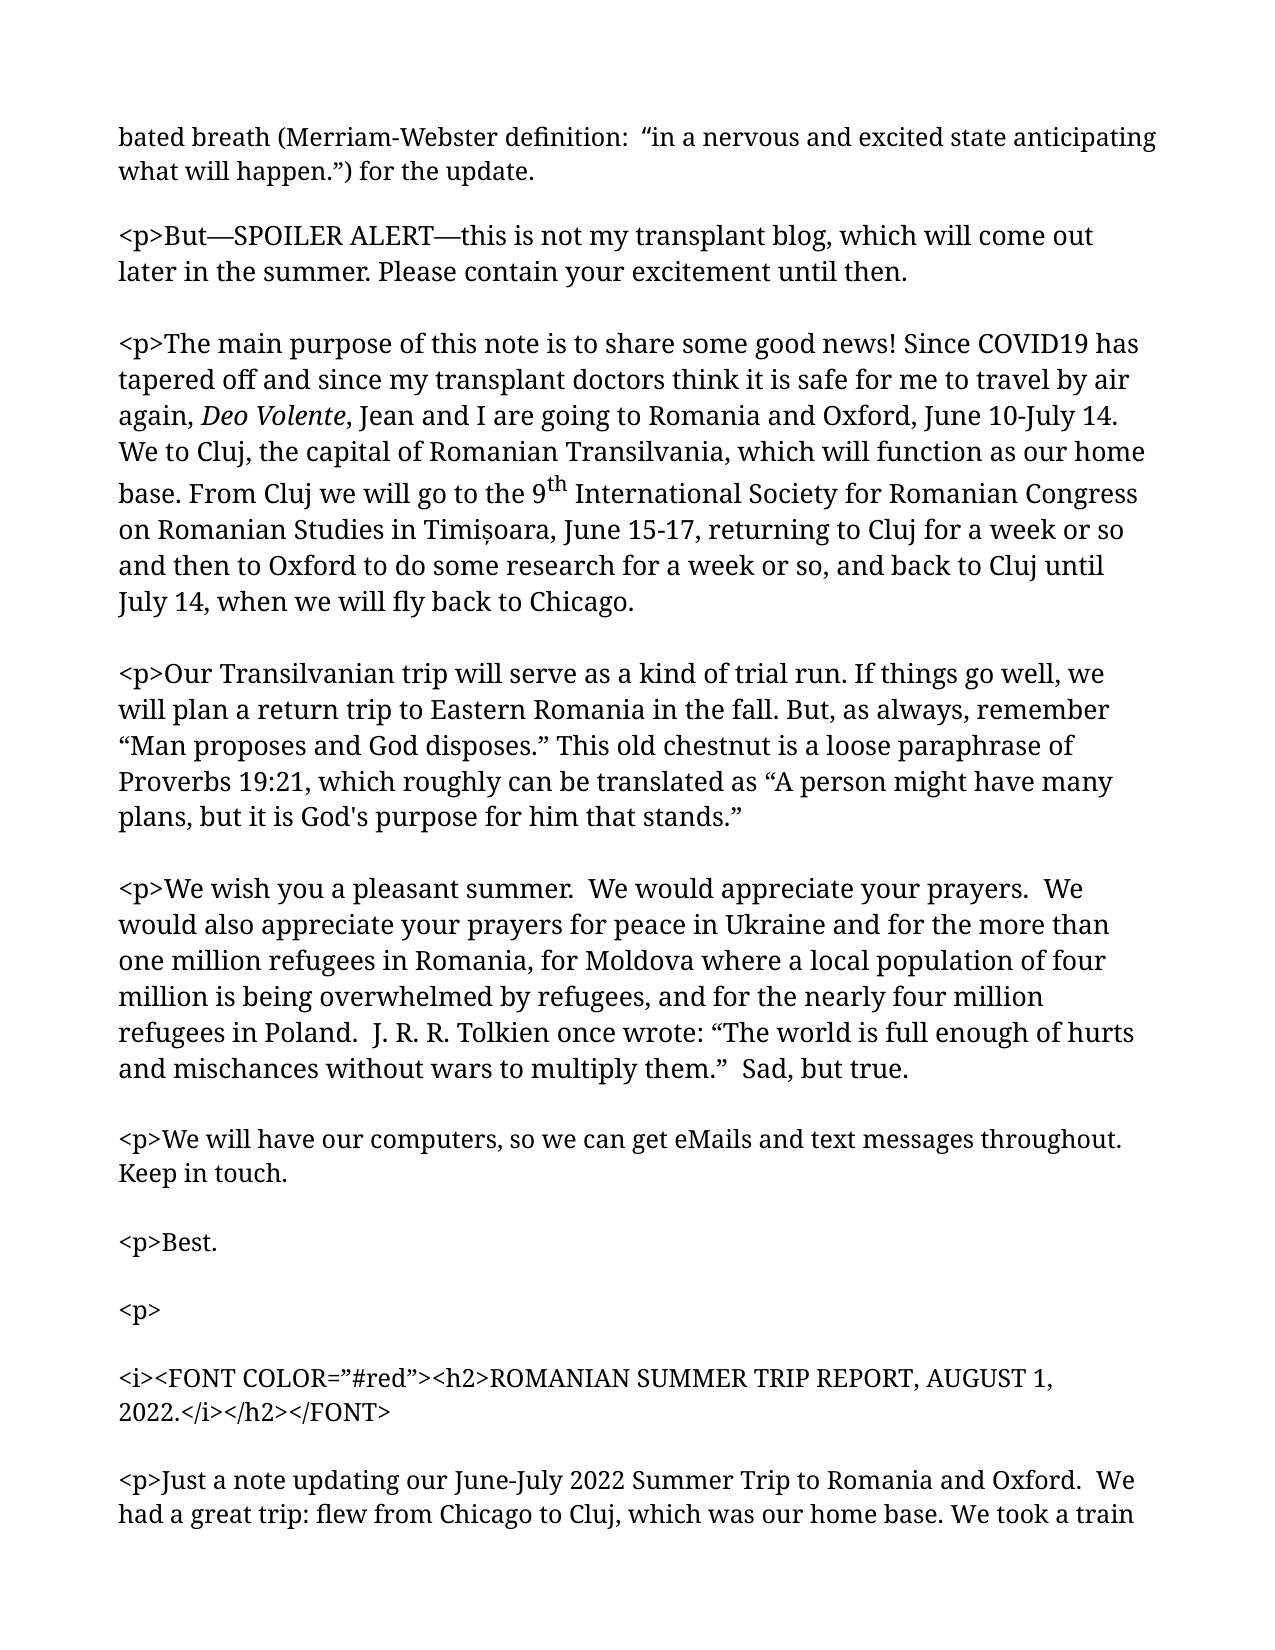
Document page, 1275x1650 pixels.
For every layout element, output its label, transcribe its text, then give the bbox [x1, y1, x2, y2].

text <p> [118, 1292, 1157, 1326]
text <p>We wish you a pleasant summer. We would appreciate your prayers. We would also appreciate your prayers for peace in Ukraine and for the more than one million refugees in Romania, for Moldova where a local population of four million is being overwhelmed by refugees, and for the nearly four million refugees in Poland. J. R. R. Tolkien once wrote: “The world is full enough of hurts and mischances without wars to multiply them.” Sad, but true. [118, 871, 1157, 1086]
text <p>But—SPOILER ALERT—this is not my transplant blog, which will come out later in the summer. Please contain your excitement until then. [118, 218, 1157, 289]
text <p>Our Transilvanian trip will serve as a kind of trial run. If things go well, we will plan a return trip to Eastern Romania in the fall. But, as always, remember “Man proposes and God disposes.” This old chestnut is a loose paraphrase of Proverbs 19:21, which roughly can be translated as “A person might have many plans, but it is God's purpose for him that stands.” [118, 655, 1157, 834]
text <p>The main purpose of this note is to share some good news! Since COVID19 has tapered off and since my transplant doctors think it is safe for me to travel by air again, Deo Volente, Jean and I are going to Romania and Oxford, June 10-July 14. [118, 325, 1157, 433]
text <p>Best. [118, 1224, 1157, 1258]
text <p>Just a note updating our June-July 2022 Summer Trip to Romania and Oxford. We had a great trip: flew from Chicago to Cluj, which was our home base. We took a train [118, 1463, 1157, 1531]
text bated breath (Merriam-Webster definition: “in a nervous and excited state anticipating what will happen.”) for the update. [118, 118, 1157, 188]
text We to Cluj, the capital of Romanian Transilvania, which will function as our home base. From Cluj we will go to the 9th International Society for Romanian Congress on Romanian Studies in Timișoara, June 15-17, returning to Cluj for a week or so and then to Oxford to do some research for a week or so, and back to Cluj until July 14, when we will fly back to Chicago. [118, 433, 1157, 619]
text <i><FONT COLOR=”#red”><h2>ROMANIAN SUMMER TRIP REPORT, AUGUST 1, 2022.</i></h2></FONT> [118, 1361, 1157, 1429]
text <p>We will have our computers, so we can get eMails and text messages throughout. Keep in touch. [118, 1122, 1157, 1190]
